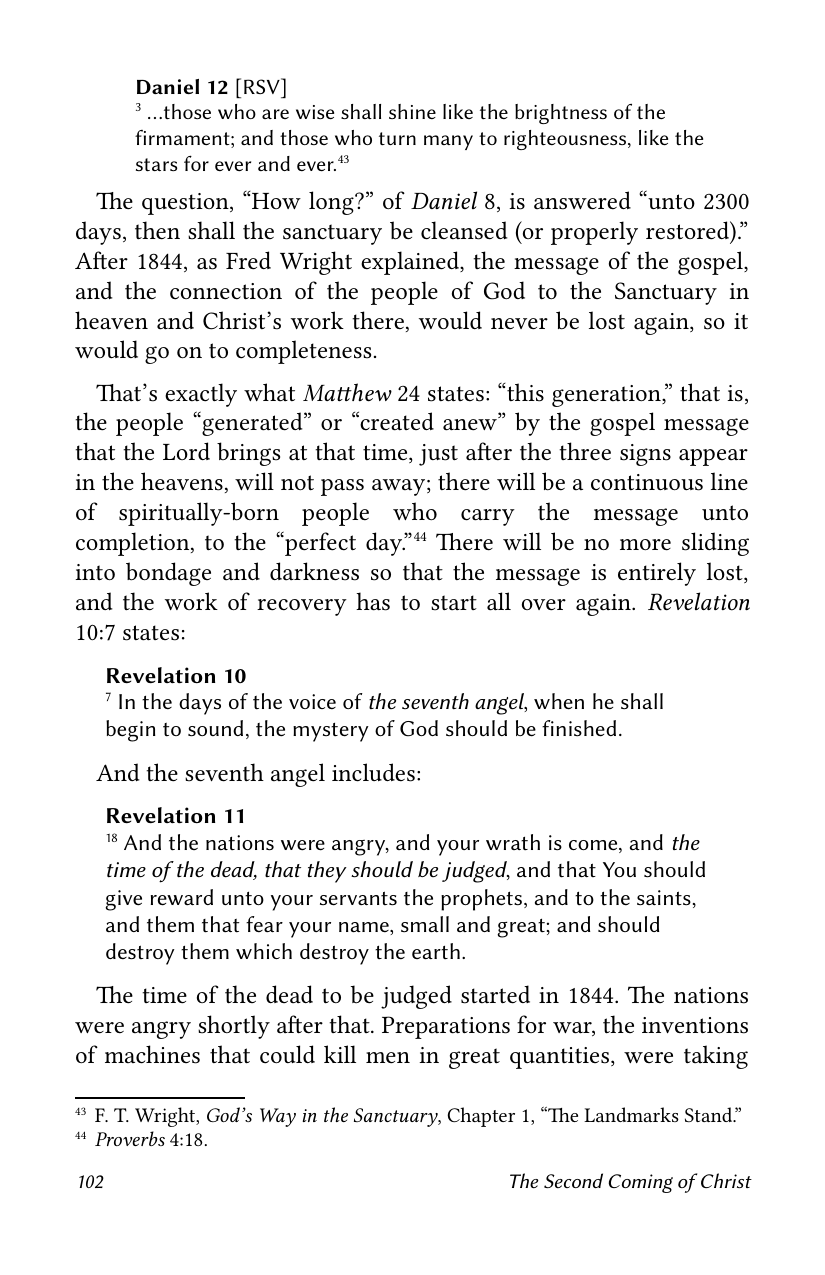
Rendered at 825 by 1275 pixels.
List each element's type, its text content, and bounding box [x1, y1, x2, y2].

text 7 In the days of the voice of the seventh angel, when he shall begin to sound, the mystery of God should be finished. [105, 689, 720, 742]
text And the seventh angel includes: [75, 758, 750, 787]
text The question, “How long?” of Daniel 8, is answered “unto 2300 days, then shall the sanctuary be cleansed (or properly restored).” After 1844, as Fred Wright explained, the message of the gospel, and the connection of the people of God to the Sanctuary in heaven and Christ’s work there, would never be lost again, so it would go on to completeness. [75, 187, 750, 365]
text Proverbs 4:18. [75, 1128, 750, 1152]
text Revelation 11 [105, 803, 750, 829]
text That’s exactly what Matthew 24 states: “this generation,” that is, the people “generated” or “created anew” by the gospel message that the Lord brings at that time, just after the three signs appear in the heavens, will not pass away; there will be a continuous line of spiritually-born people who carry the message unto completion, to the “perfect day.” There will be no more sliding into bondage and darkness so that the message is entirely lost, and the work of recovery has to start all over again. Revelation 10:7 states: [75, 378, 750, 646]
text The time of the dead to be judged started in 1844. The nations were angry shortly after that. Preparations for war, the inventions of machines that could kill men in great quantities, were taking [75, 982, 750, 1070]
text 3 ...those who are wise shall shine like the brightness of the firmament; and those who turn many to righteousness, like the stars for ever and ever. [135, 100, 720, 177]
text Revelation 10 [105, 663, 750, 689]
text 18 And the nations were angry, and your wrath is come, and the time of the dead, that they should be judged, and that You should give reward unto your servants the prophets, and to the saints, and them that fear your name, small and great; and should destroy them which destroy the earth. [105, 829, 720, 965]
text Daniel 12 [RSV] [135, 75, 720, 100]
text F. T. Wright, God’s Way in the Sanctuary, Chapter 1, “The Landmarks Stand.” [75, 1104, 750, 1128]
